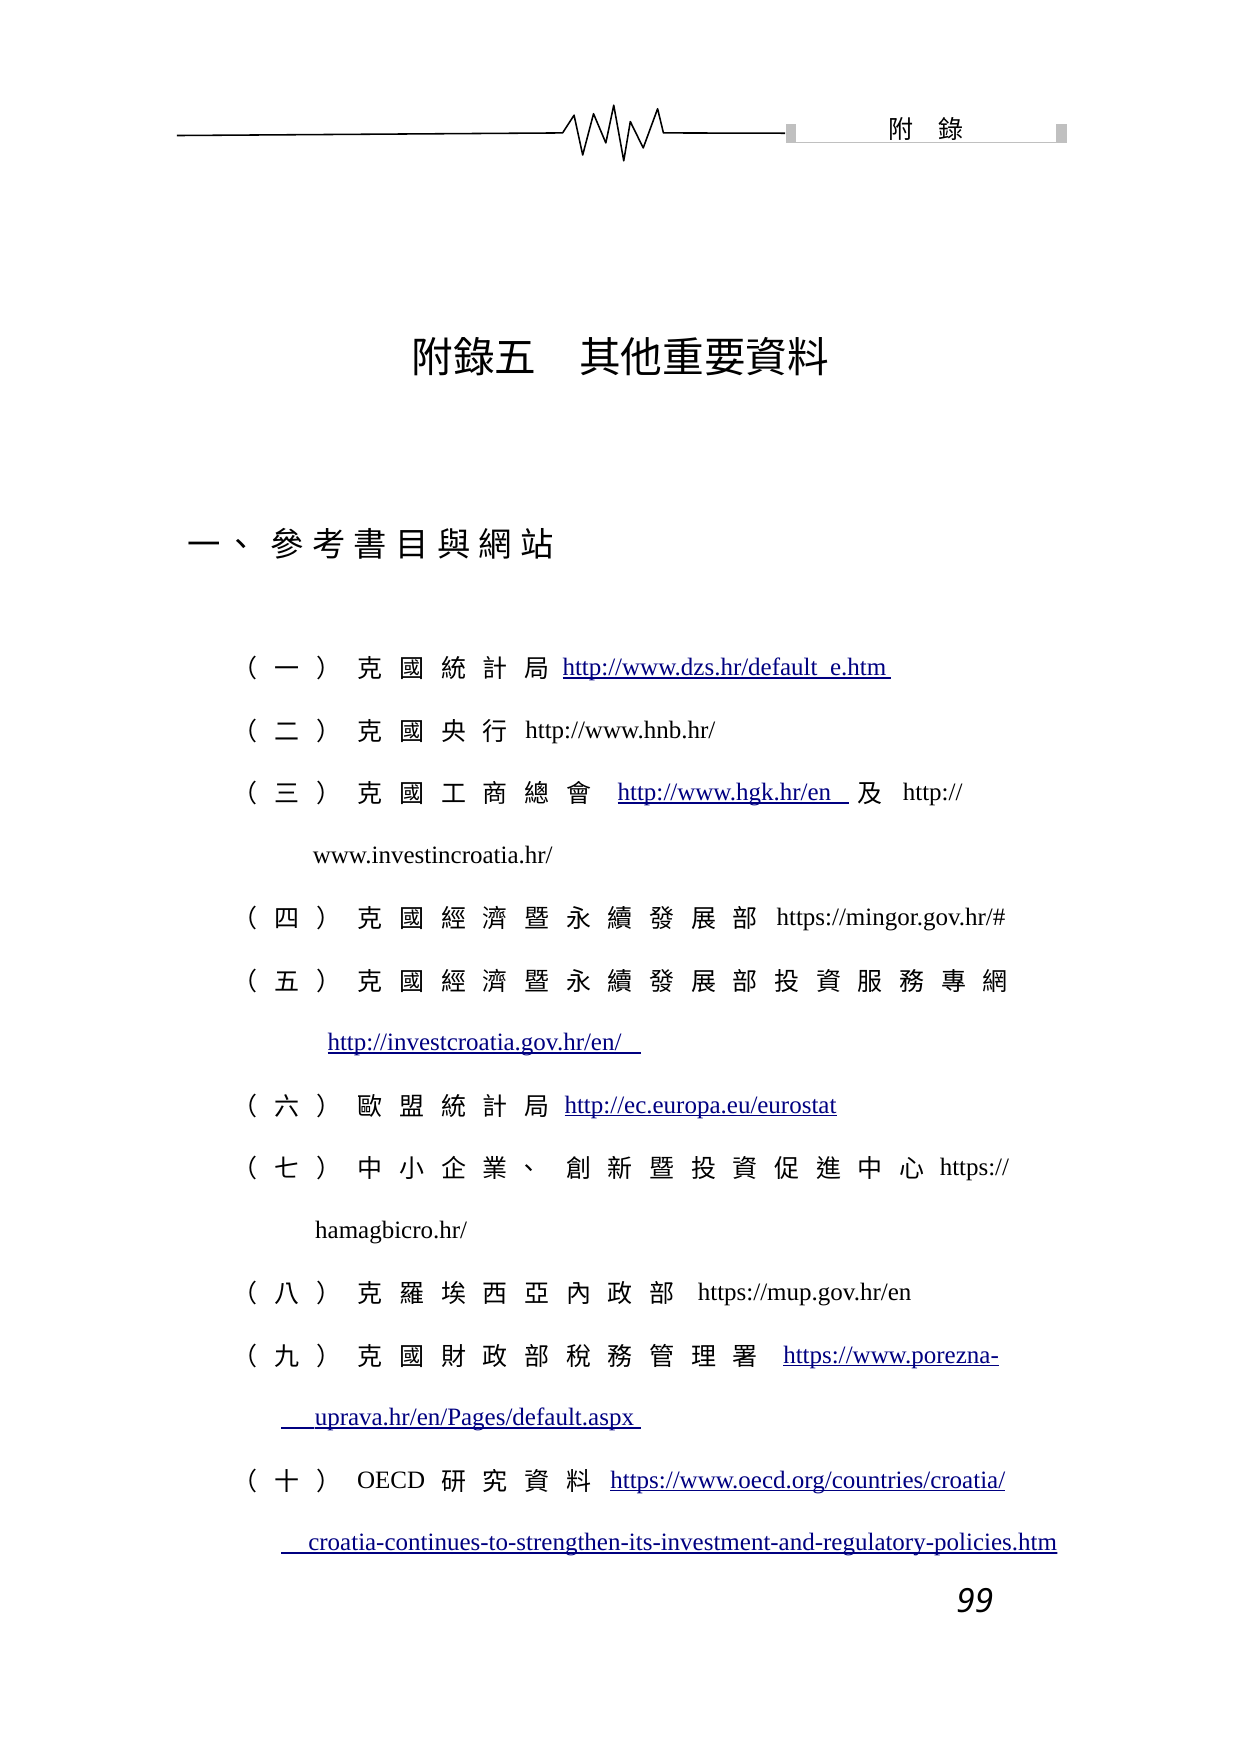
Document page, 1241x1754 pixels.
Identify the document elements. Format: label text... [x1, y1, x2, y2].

text （七）中小企業、創新暨投資促進中心https://hamagbicro.hr/ [207, 1125, 1058, 1250]
text （二）克國央行http://www.hnb.hr/ [207, 688, 1058, 750]
text （十）OECD研究資料https://www.oecd.org/countries/croatia/croatia-continues-to-strengthen-its-investment-and-regulatory-policies.htm [207, 1438, 1058, 1563]
text （一）克國統計局http://www.dzs.hr/default_e.htm [207, 625, 1058, 688]
text （四）克國經濟暨永續發展部https://mingor.gov.hr/# [207, 875, 1058, 938]
text 附錄五 其他重要資料 [183, 313, 1058, 375]
text （九）克國財政部稅務管理署https://www.porezna-uprava.hr/en/Pages/default.aspx [207, 1313, 1058, 1438]
text （三）克國工商總會http://www.hgk.hr/en及http://www.investincroatia.hr/ [207, 750, 1058, 875]
text 一、參考書目與網站 [183, 500, 1058, 563]
text （六）歐盟統計局http://ec.europa.eu/eurostat [207, 1063, 1058, 1125]
text （五）克國經濟暨永續發展部投資服務專網http://investcroatia.gov.hr/en/ [207, 938, 1058, 1063]
text （八）克羅埃西亞內政部https://mup.gov.hr/en [207, 1250, 1058, 1313]
